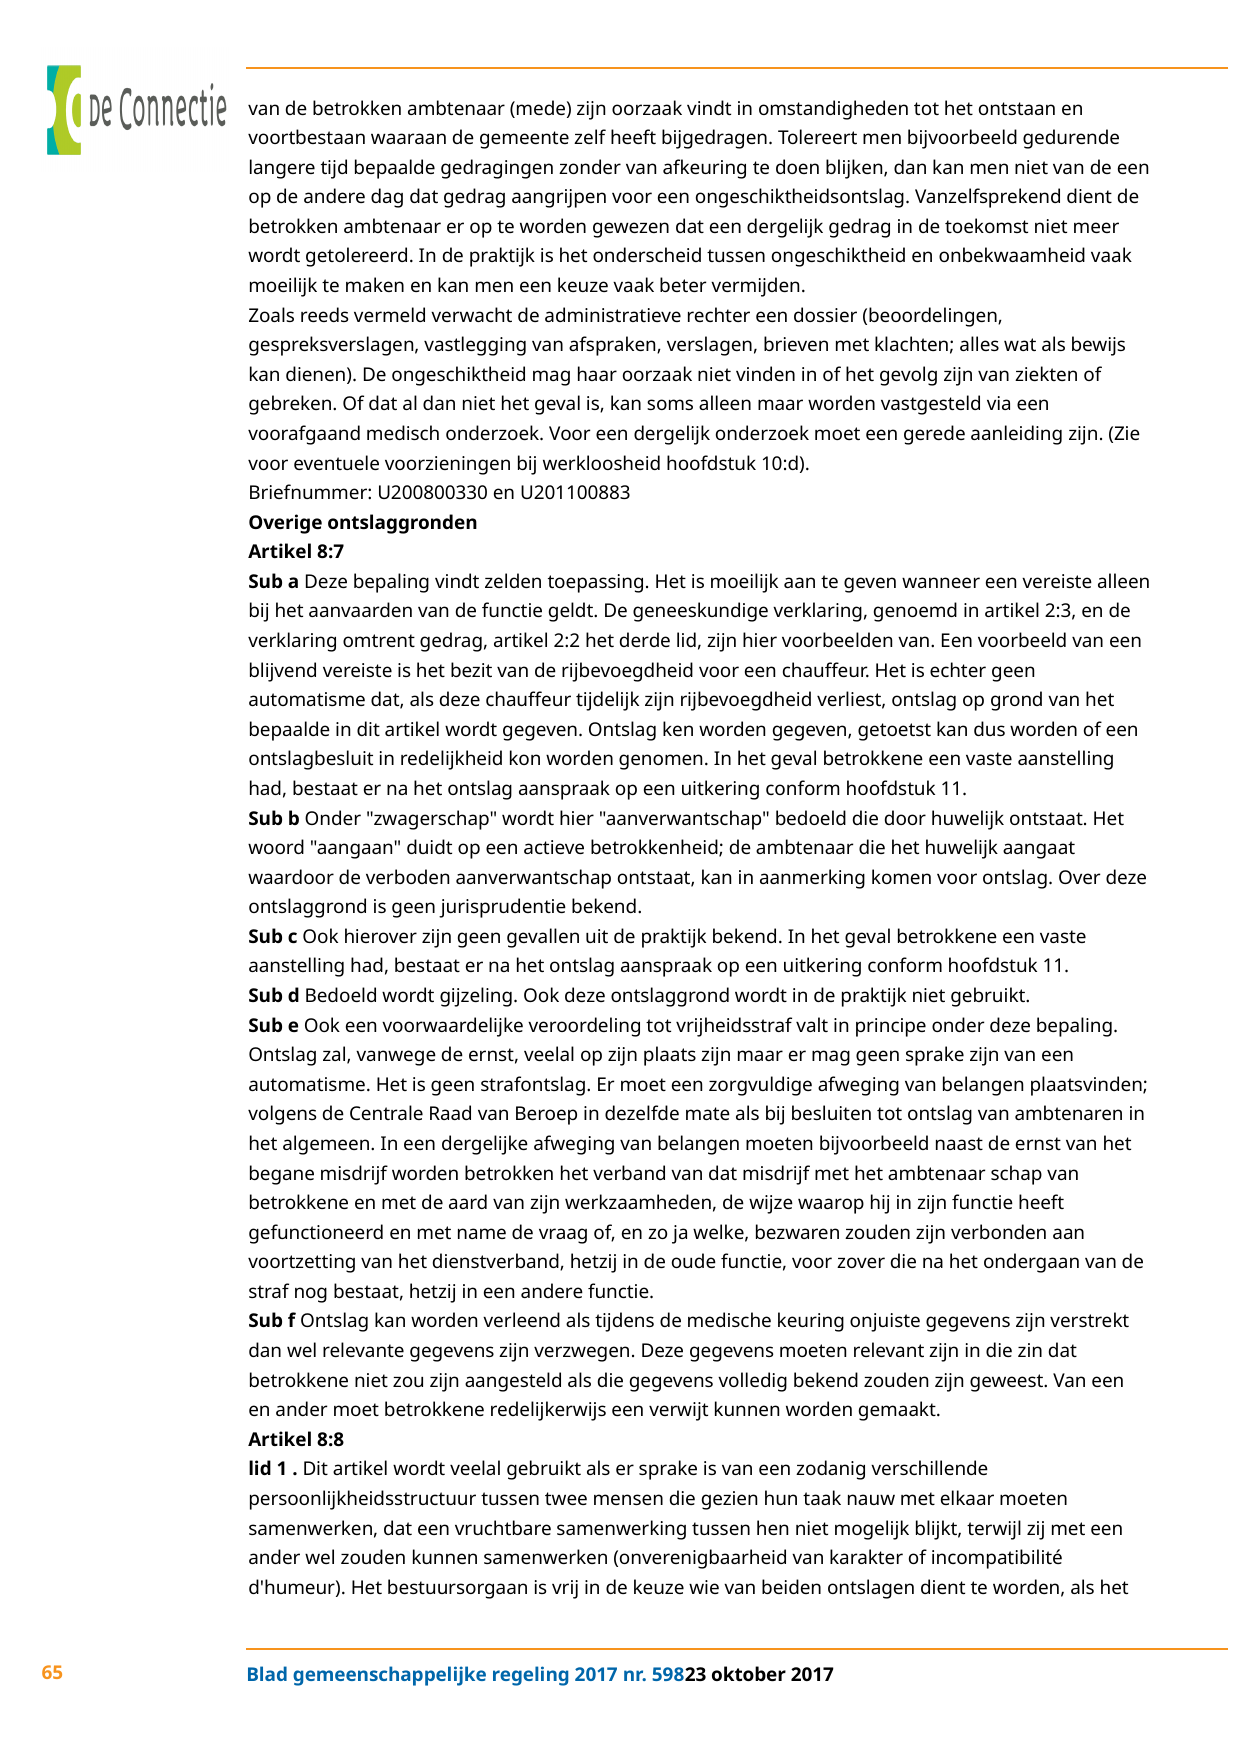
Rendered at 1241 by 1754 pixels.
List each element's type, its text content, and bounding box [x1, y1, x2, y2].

text Sub d Bedoeld wordt gijzeling. Ook deze ontslaggrond wordt in de praktijk niet gebruikt. [248, 982, 1152, 1008]
text Artikel 8:7 [248, 538, 1152, 564]
text van de betrokken ambtenaar (mede) zijn oorzaak vindt in omstandigheden tot het ontstaan en voortbestaan waaraan de gemeente zelf heeft bijgedragen. Tolereert men bijvoorbeeld gedurende langere tijd bepaalde gedragingen zonder van afkeuring te doen blijken, dan kan men niet van de een op de andere dag dat gedrag aangrijpen voor een ongeschiktheidsontslag. Vanzelfsprekend dient de betrokken ambtenaar er op te worden gewezen dat een dergelijk gedrag in de toekomst niet meer wordt getolereerd. In de praktijk is het onderscheid tussen ongeschiktheid en onbekwaamheid vaak moeilijk te maken en kan men een keuze vaak beter vermijden. [248, 95, 1152, 298]
text Sub f Ontslag kan worden verleend als tijdens de medische keuring onjuiste gegevens zijn verstrekt dan wel relevante gegevens zijn verzwegen. Deze gegevens moeten relevant zijn in die zin dat betrokkene niet zou zijn aangesteld als die gegevens volledig bekend zouden zijn geweest. Van een en ander moet betrokkene redelijkerwijs een verwijt kunnen worden gemaakt. [248, 1308, 1152, 1422]
text Briefnummer: U200800330 en U201100883 [248, 479, 1152, 505]
text Sub b Onder "zwagerschap" wordt hier "aanverwantschap" bedoeld die door huwelijk ontstaat. Het woord "aangaan" duidt op een actieve betrokkenheid; de ambtenaar die het huwelijk aangaat waardoor de verboden aanverwantschap ontstaat, kan in aanmerking komen voor ontslag. Over deze ontslaggrond is geen jurisprudentie bekend. [248, 805, 1152, 919]
text Zoals reeds vermeld verwacht de administratieve rechter een dossier (beoordelingen, gespreksverslagen, vastlegging van afspraken, verslagen, brieven met klachten; alles wat als bewijs kan dienen). De ongeschiktheid mag haar oorzaak niet vinden in of het gevolg zijn van ziekten of gebreken. Of dat al dan niet het geval is, kan soms alleen maar worden vastgesteld via een voorafgaand medisch onderzoek. Voor een dergelijk onderzoek moet een gerede aanleiding zijn. (Zie voor eventuele voorzieningen bij werkloosheid hoofdstuk 10:d). [248, 302, 1152, 476]
text Sub e Ook een voorwaardelijke veroordeling tot vrijheidsstraf valt in principe onder deze bepaling. Ontslag zal, vanwege de ernst, veelal op zijn plaats zijn maar er mag geen sprake zijn van een automatisme. Het is geen strafontslag. Er moet een zorgvuldige afweging van belangen plaatsvinden; volgens de Centrale Raad van Beroep in dezelfde mate als bij besluiten tot ontslag van ambtenaren in het algemeen. In een dergelijke afweging van belangen moeten bijvoorbeeld naast de ernst van het begane misdrijf worden betrokken het verband van dat misdrijf met het ambtenaar schap van betrokkene en met de aard van zijn werkzaamheden, de wijze waarop hij in zijn functie heeft gefunctioneerd en met name de vraag of, en zo ja welke, bezwaren zouden zijn verbonden aan voortzetting van het dienstverband, hetzij in de oude functie, voor zover die na het ondergaan van de straf nog bestaat, hetzij in een andere functie. [248, 1012, 1152, 1304]
text Sub c Ook hierover zijn geen gevallen uit de praktijk bekend. In het geval betrokkene een vaste aanstelling had, bestaat er na het ontslag aanspraak op een uitkering conform hoofdstuk 11. [248, 923, 1152, 978]
picture [41, 47, 231, 172]
text Artikel 8:8 [248, 1426, 1152, 1452]
text Overige ontslaggronden [248, 509, 1152, 535]
text Sub a Deze bepaling vindt zelden toepassing. Het is moeilijk aan te geven wanneer een vereiste alleen bij het aanvaarden van de functie geldt. De geneeskundige verklaring, genoemd in artikel 2:3, en de verklaring omtrent gedrag, artikel 2:2 het derde lid, zijn hier voorbeelden van. Een voorbeeld van een blijvend vereiste is het bezit van de rijbevoegdheid voor een chauffeur. Het is echter geen automatisme dat, als deze chauffeur tijdelijk zijn rijbevoegdheid verliest, ontslag op grond van het bepaalde in dit artikel wordt gegeven. Ontslag ken worden gegeven, getoetst kan dus worden of een ontslagbesluit in redelijkheid kon worden genomen. In het geval betrokkene een vaste aanstelling had, bestaat er na het ontslag aanspraak op een uitkering conform hoofdstuk 11. [248, 568, 1152, 801]
text lid 1 . Dit artikel wordt veelal gebruikt als er sprake is van een zodanig verschillende persoonlijkheidsstructuur tussen twee mensen die gezien hun taak nauw met elkaar moeten samenwerken, dat een vruchtbare samenwerking tussen hen niet mogelijk blijkt, terwijl zij met een ander wel zouden kunnen samenwerken (onverenigbaarheid van karakter of incompatibilité d'humeur). Het bestuursorgaan is vrij in de keuze wie van beiden ontslagen dient te worden, als het [248, 1456, 1152, 1600]
